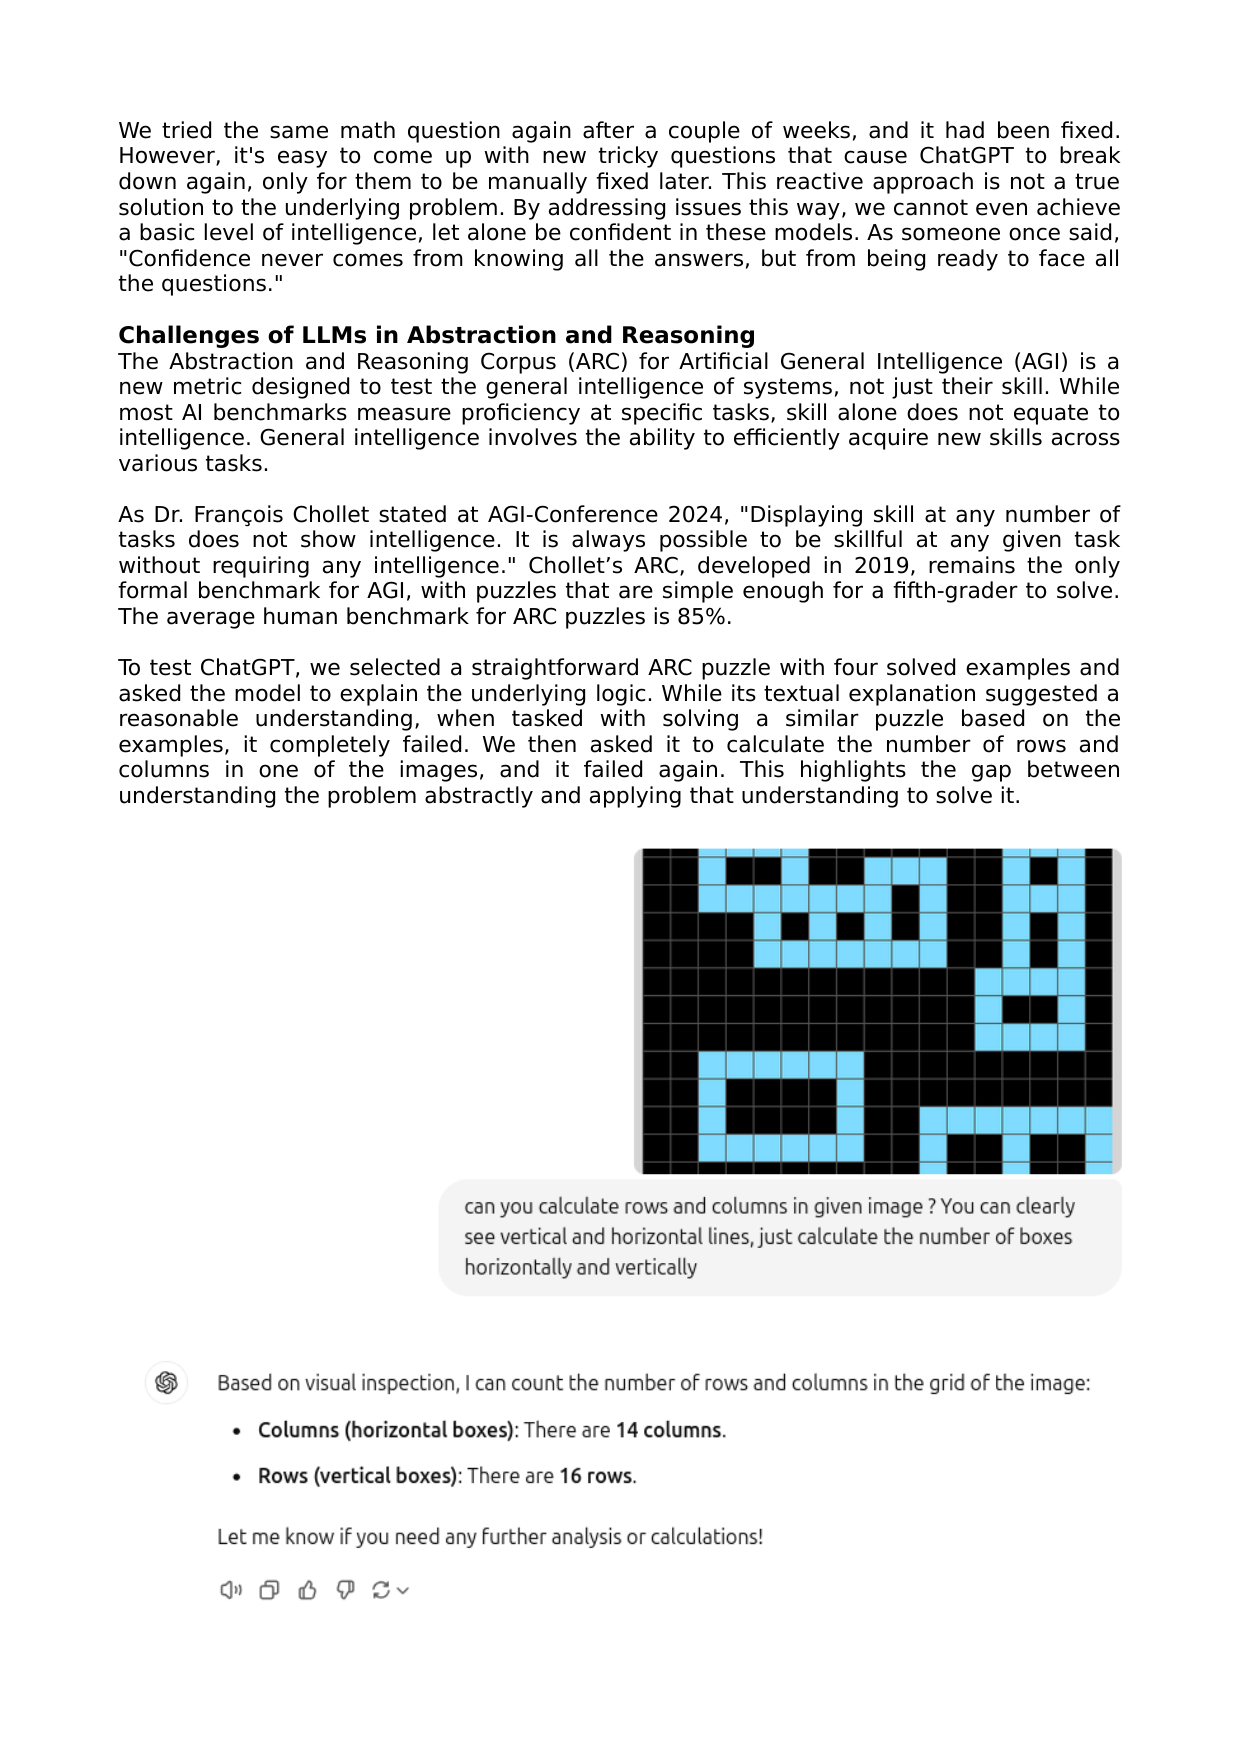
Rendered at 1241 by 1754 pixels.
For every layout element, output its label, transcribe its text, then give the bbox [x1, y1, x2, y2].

text The Abstraction and Reasoning Corpus (ARC) for Artificial General Intelligence (AGI) is a new metric designed to test the general intelligence of systems, not just their skill. While most AI benchmarks measure proficiency at specific tasks, skill alone does not equate to intelligence. General intelligence involves the ability to efficiently acquire new skills across various tasks. [118, 349, 1122, 477]
text Challenges of LLMs in Abstraction and Reasoning [118, 322, 1122, 349]
text To test ChatGPT, we selected a straightforward ARC puzzle with four solved examples and asked the model to explain the underlying logic. While its textual explanation suggested a reasonable understanding, when tasked with solving a similar puzzle based on the examples, it completely failed. We then asked it to calculate the number of rows and columns in one of the images, and it failed again. This highlights the gap between understanding the problem abstractly and applying that understanding to solve it. [118, 655, 1122, 808]
text As Dr. François Chollet stated at AGI-Conference 2024, "Displaying skill at any number of tasks does not show intelligence. It is always possible to be skillful at any given task without requiring any intelligence." Chollet’s ARC, developed in 2019, remains the only formal benchmark for AGI, with puzzles that are simple enough for a fifth-grader to solve. The average human benchmark for ARC puzzles is 85%. [118, 502, 1122, 630]
picture [131, 831, 1135, 1618]
text We tried the same math question again after a couple of weeks, and it had been fixed. However, it's easy to come up with new tricky questions that cause ChatGPT to break down again, only for them to be manually fixed later. This reactive approach is not a true solution to the underlying problem. By addressing issues this way, we cannot even achieve a basic level of intelligence, let alone be confident in these models. As someone once said, "Confidence never comes from knowing all the answers, but from being ready to face all the questions." [118, 118, 1122, 297]
